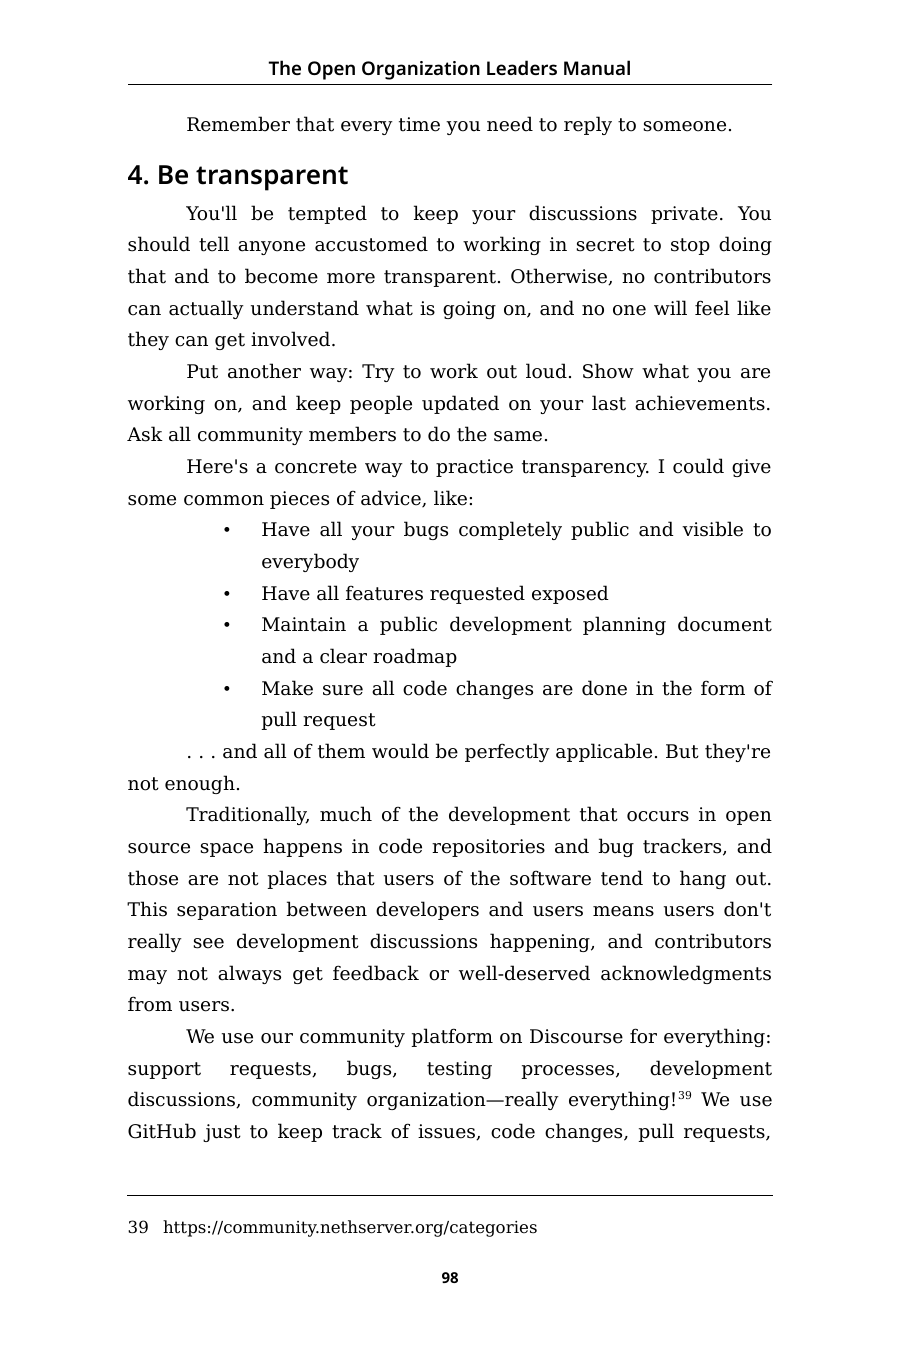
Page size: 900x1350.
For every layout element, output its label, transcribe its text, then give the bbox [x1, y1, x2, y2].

list Make sure all code changes are done in the form of pull request [223, 678, 772, 731]
text Put another way: Try to work out loud. Show what you are working on, and keep people updated on your last achievements. Ask all community members to do the same. [127, 361, 772, 446]
text Traditionally, much of the development that occurs in open source space happens in code repositories and bug trackers, and those are not places that users of the software tend to hang out. This separation between developers and users means users don't really see development discussions happening, and contributors may not always get feedback or well-deserved acknowledgments from users. [127, 804, 772, 1016]
list Maintain a public development planning document and a clear roadmap [223, 614, 772, 668]
text You'll be tempted to keep your discussions private. You should tell anyone accustomed to working in secret to stop doing that and to become more transparent. Otherwise, no contributors can actually understand what is going on, and no one will feel like they can get involved. [127, 203, 772, 351]
text Remember that every time you need to reply to someone. [127, 114, 772, 136]
subtitle 4. Be transparent [127, 161, 772, 191]
text We use our community platform on Discourse for everything: support requests, bugs, testing processes, development discussions, community organization—really everything! We use GitHub just to keep track of issues, code changes, pull requests, [127, 1026, 772, 1143]
text . . . and all of them would be perfectly applicable. But they're not enough. [127, 741, 772, 795]
list Have all features requested exposed [223, 583, 772, 605]
text https://community.nethserver.org/categories [127, 1218, 772, 1237]
text Here's a concrete way to practice transparency. I could give some common pieces of advice, like: [127, 456, 772, 510]
list Have all your bugs completely public and visible to everybody [223, 519, 772, 573]
